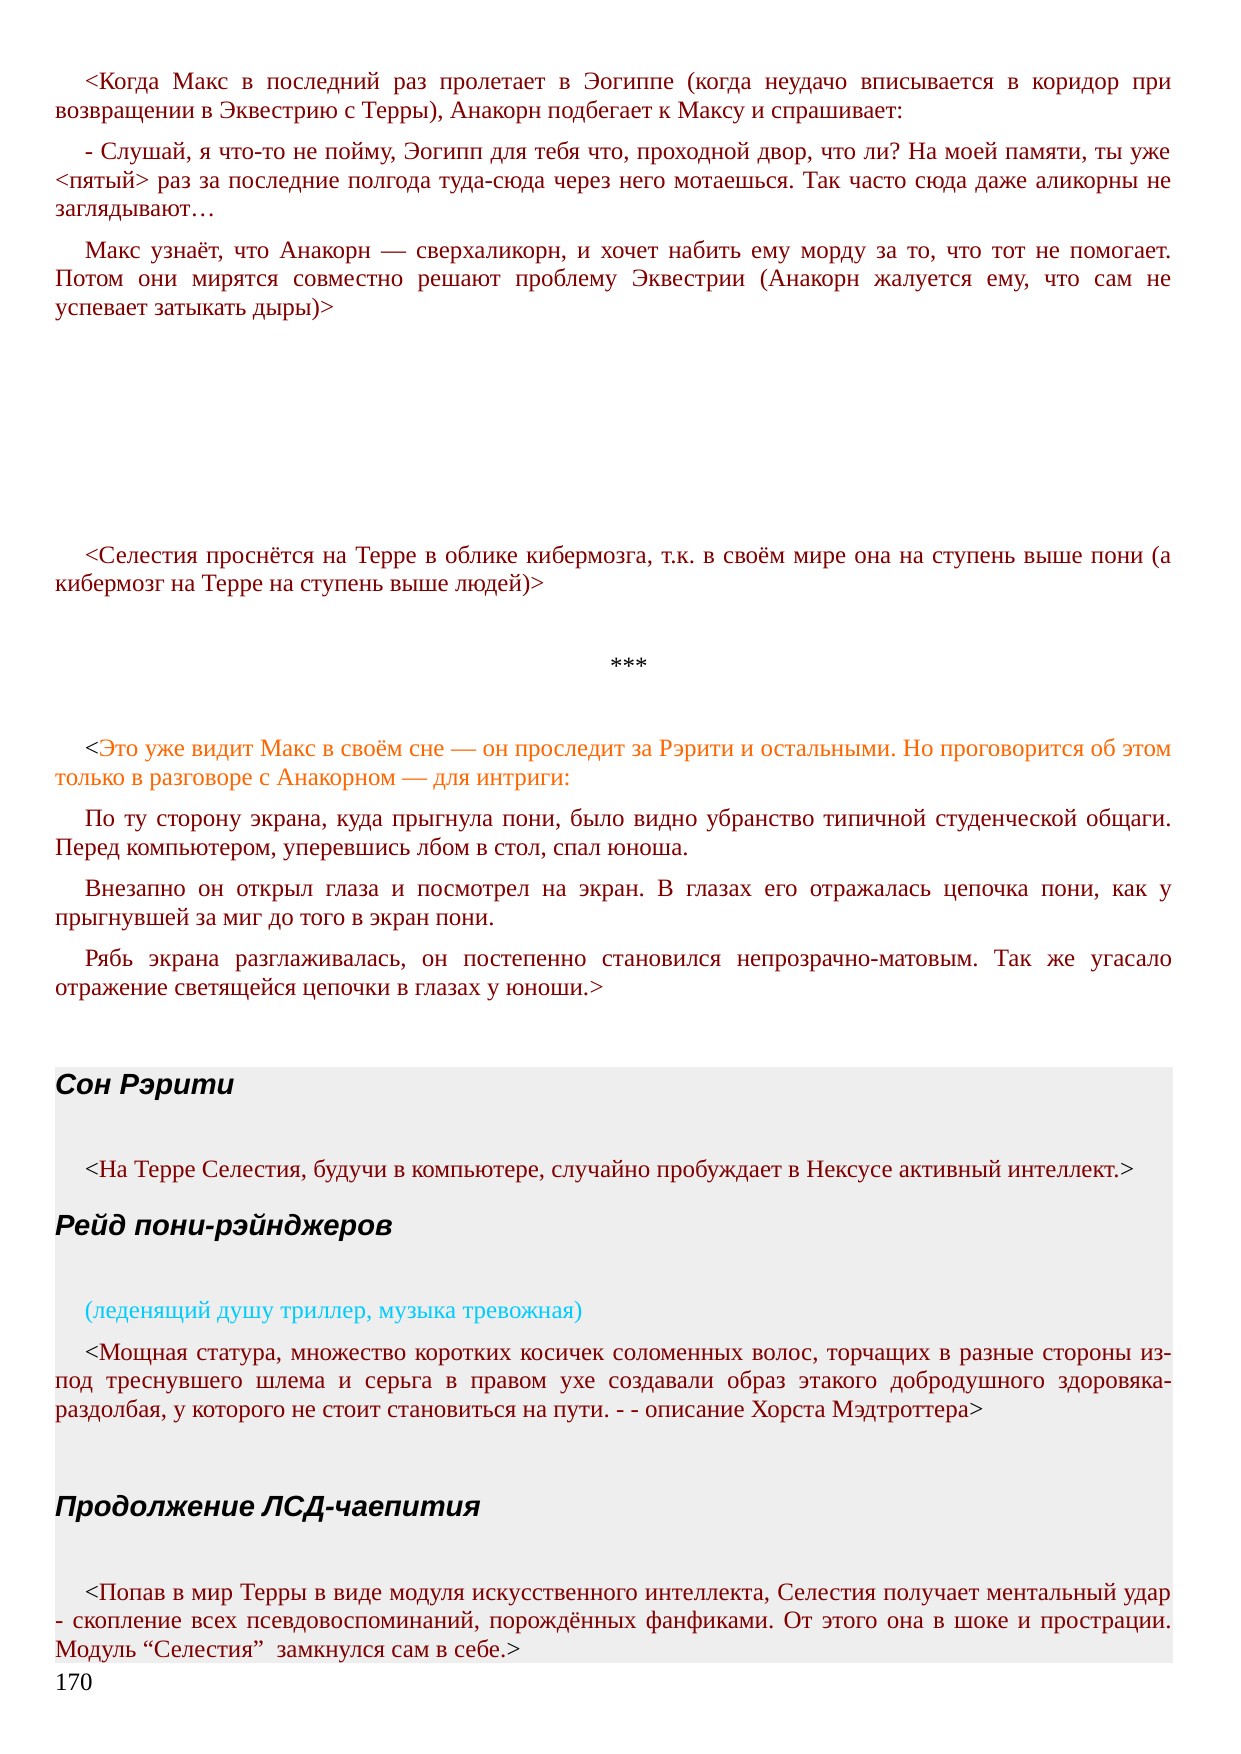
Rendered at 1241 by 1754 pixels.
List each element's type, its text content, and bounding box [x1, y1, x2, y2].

subtitle Рейд пони-рэйнджеров [55, 1208, 1173, 1242]
text <Селестия проснётся на Терре в облике кибермозга, т.к. в своём мире она на ступень выше пони (а кибермозг на Терре на ступень выше людей)> [55, 540, 1173, 597]
text <На Терре Селестия, будучи в компьютере, случайно пробуждает в Нексусе активный интеллект.> [55, 1154, 1173, 1183]
text Рябь экрана разглаживалась, он постепенно становился непрозрачно-матовым. Так же угасало отражение светящейся цепочки в глазах у юноши.> [55, 943, 1173, 1001]
text <Попав в мир Терры в виде модуля искусственного интеллекта, Селестия получает ментальный удар - скопление всех псевдовоспоминаний, порождённых фанфиками. От этого она в шоке и прострации. Модуль “Селестия” замкнулся сам в себе.> [55, 1577, 1173, 1663]
text Макс узнаёт, что Анакорн — сверхаликорн, и хочет набить ему морду за то, что тот не помогает. Потом они мирятся совместно решают проблему Эквестрии (Анакорн жалуется ему, что сам не успевает затыкать дыры)> [55, 235, 1173, 321]
text - Слушай, я что-то не пойму, Эогипп для тебя что, проходной двор, что ли? На моей памяти, ты уже <пятый> раз за последние полгода туда-сюда через него мотаешься. Так часто сюда даже аликорны не заглядывают… [55, 136, 1173, 222]
text <Мощная статура, множество коротких косичек соломенных волос, торчащих в разные стороны из-под треснувшего шлема и серьга в правом ухе создавали образ этакого добродушного здоровяка-раздолбая, у которого не стоит становиться на пути. - - описание Хорста Мэдтроттера> [55, 1337, 1173, 1423]
text <Когда Макс в последний раз пролетает в Эогиппе (когда неудачо вписывается в коридор при возвращении в Эквестрию с Терры), Анакорн подбегает к Максу и спрашивает: [55, 66, 1173, 123]
subtitle Сон Рэрити [55, 1067, 1173, 1101]
subtitle Продолжение ЛСД-чаепития [55, 1489, 1173, 1523]
text (леденящий душу триллер, музыка тревожная) [55, 1296, 1173, 1324]
text *** [55, 651, 1173, 680]
text Внезапно он открыл глаза и посмотрел на экран. В глазах его отражалась цепочка пони, как у прыгнувшей за миг до того в экран пони. [55, 873, 1173, 931]
text <Это уже видит Макс в своём сне — он проследит за Рэрити и остальными. Но проговорится об этом только в разговоре с Анакорном — для интриги: [55, 733, 1173, 791]
text По ту сторону экрана, куда прыгнула пони, было видно убранство типичной студенческой общаги. Перед компьютером, уперевшись лбом в стол, спал юноша. [55, 803, 1173, 861]
